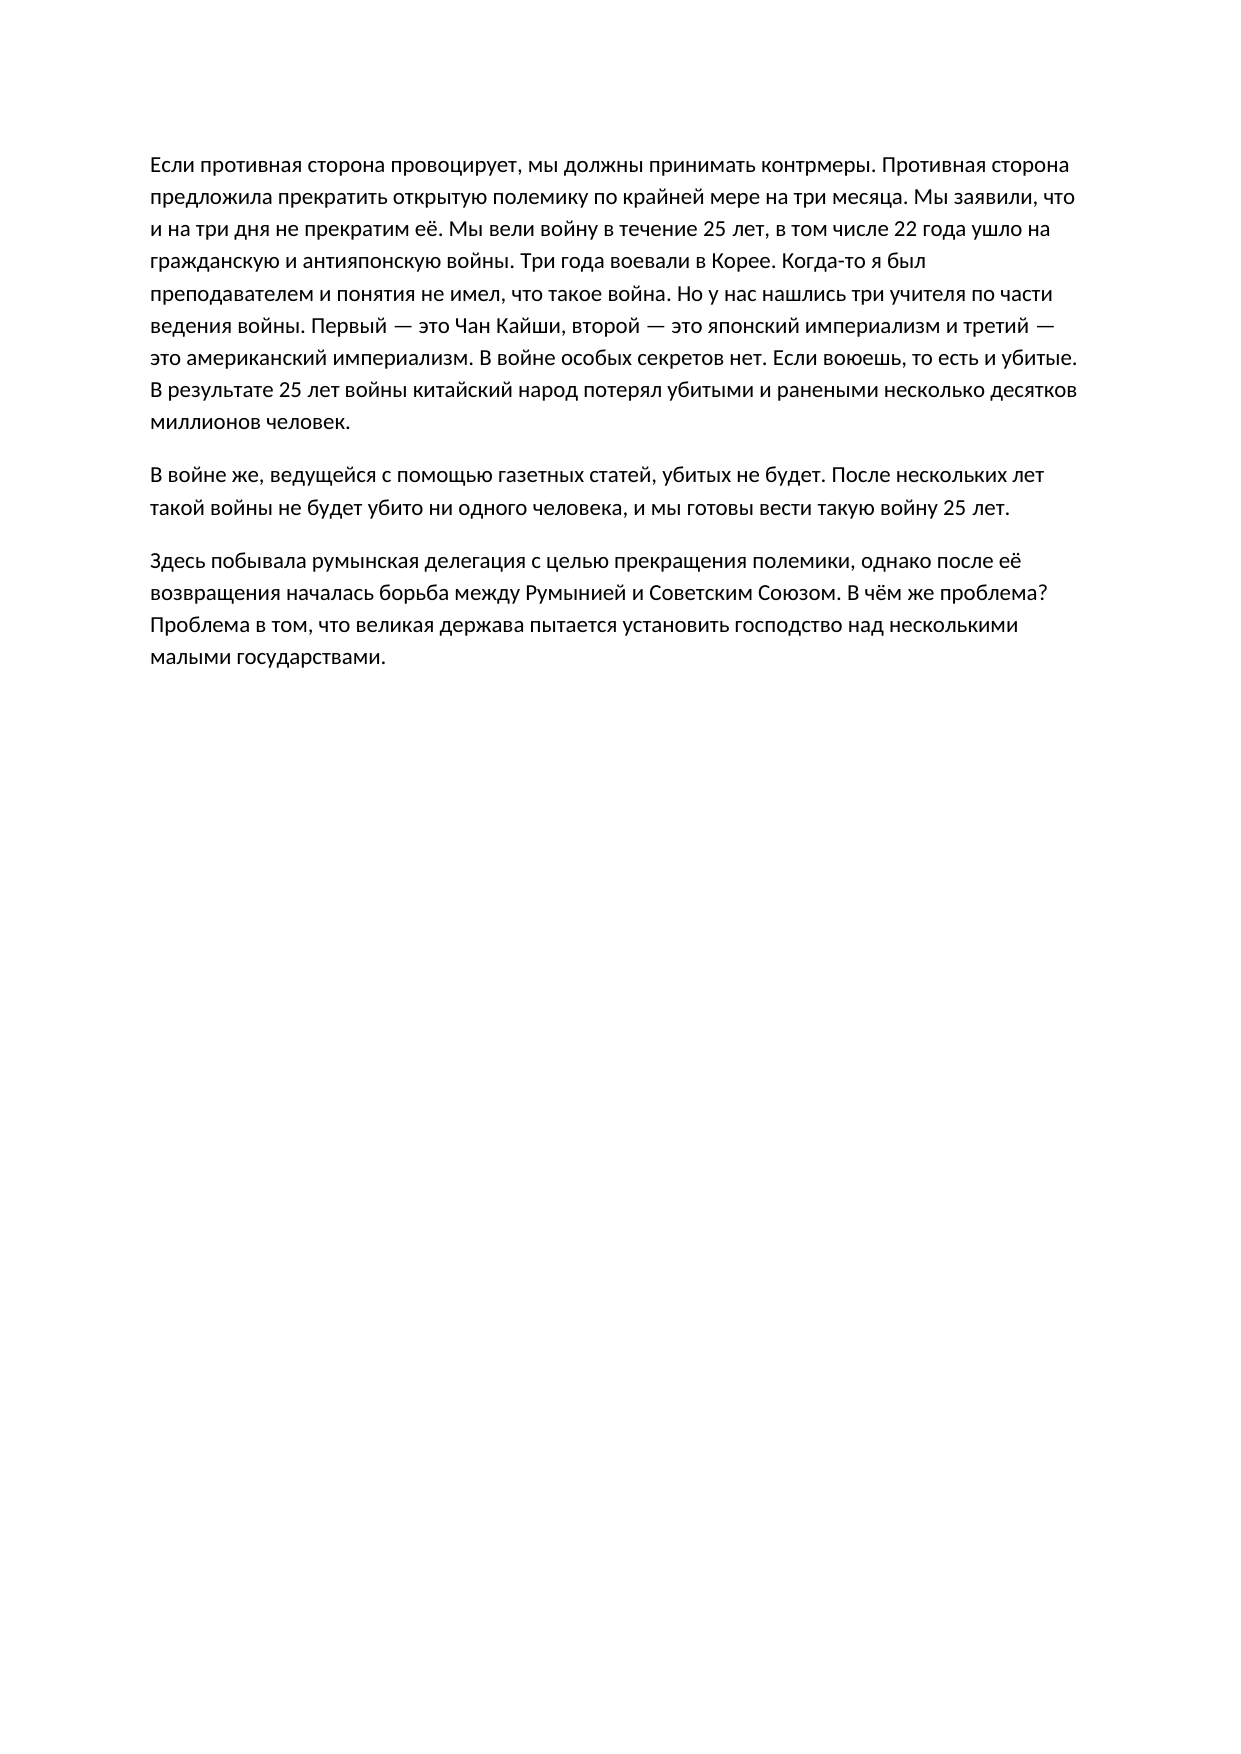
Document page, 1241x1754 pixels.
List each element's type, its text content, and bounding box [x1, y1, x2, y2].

text Здесь побывала румынская делегация с целью прекращения полемики, однако после её возвращения началась борьба между Румынией и Советским Союзом. В чём же проблема? Проблема в том, что великая держава пытается установить господство над несколькими малыми государствами. [150, 546, 1091, 670]
text Если противная сторона провоцирует, мы должны принимать контрмеры. Противная сторона предложила прекратить открытую полемику по крайней мере на три месяца. Мы заявили, что и на три дня не прекратим её. Мы вели войну в течение 25 лет, в том числе 22 года ушло на гражданскую и антияпонскую войны. Три года воевали в Корее. Когда-то я был преподавателем и понятия не имел, что такое война. Но у нас нашлись три учителя по части ведения войны. Первый — это Чан Кайши, второй — это японский империализм и третий — это американский империализм. В войне особых секретов нет. Если воюешь, то есть и убитые. В результате 25 лет войны китайский народ потерял убитыми и ранеными несколько десятков миллионов человек. [150, 150, 1091, 436]
text В войне же, ведущейся с помощью газетных статей, убитых не будет. После нескольких лет такой войны не будет убито ни одного человека, и мы готовы вести такую войну 25 лет. [150, 461, 1091, 521]
